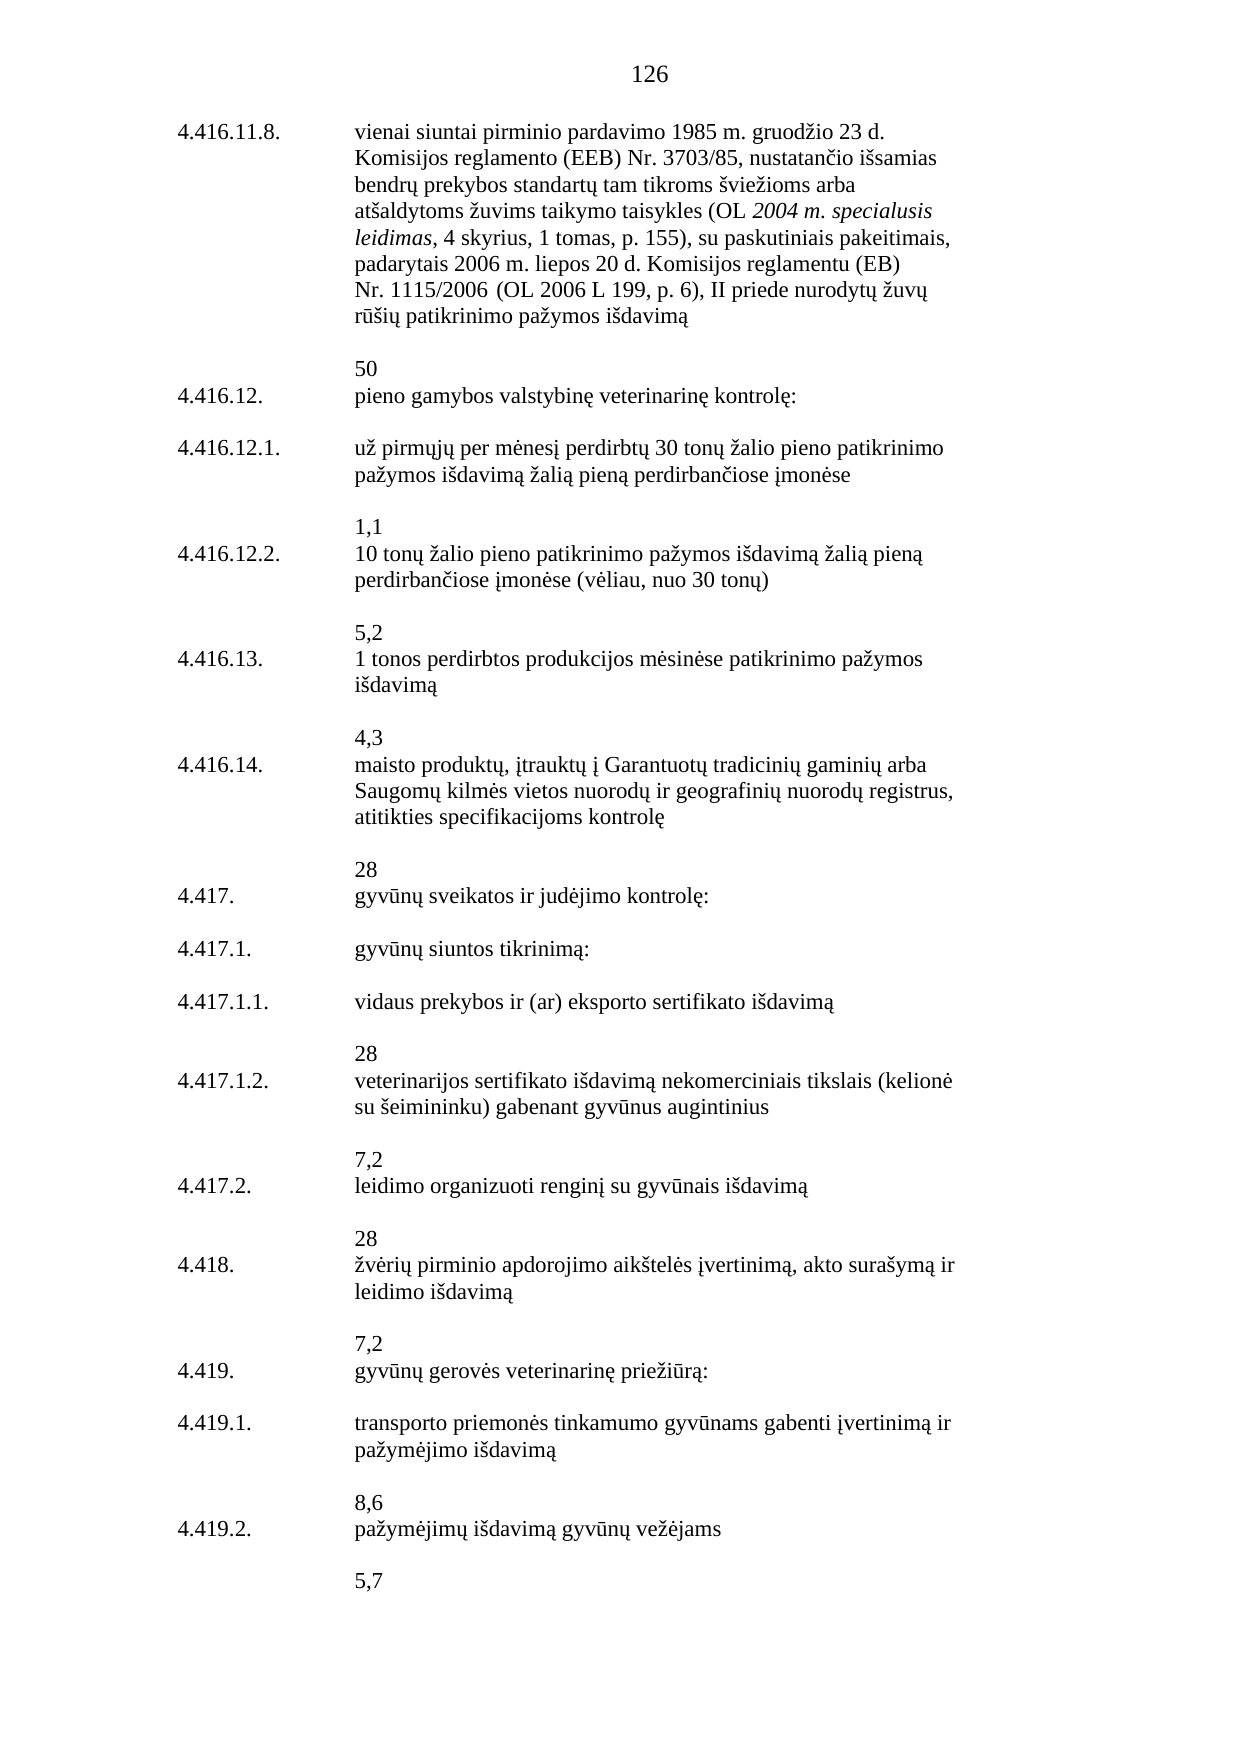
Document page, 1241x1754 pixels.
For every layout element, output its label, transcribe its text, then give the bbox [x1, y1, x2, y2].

text 4.417.1.2. veterinarijos sertifikato išdavimą nekomerciniais tikslais (kelionė [177, 1067, 974, 1093]
text 4.416.12. pieno gamybos valstybinę veterinarinę kontrolę: [177, 382, 974, 434]
text Saugomų kilmės vietos nuorodų ir geografinių nuorodų registrus, [354, 777, 974, 803]
text padarytais 2006 m. liepos 20 d. Komisijos reglamentu (EB) [354, 250, 974, 276]
text 4.416.13. 1 tonos perdirbtos produkcijos mėsinėse patikrinimo pažymos [177, 645, 974, 672]
text 4.417.2. leidimo organizuoti renginį su gyvūnais išdavimą 28 [177, 1172, 974, 1251]
text perdirbančiose įmonėse (vėliau, nuo 30 tonų) 5,2 [354, 566, 974, 645]
text išdavimą 4,3 [354, 672, 974, 751]
text 4.416.14. maisto produktų, įtrauktų į Garantuotų tradicinių gaminių arba [177, 751, 974, 777]
text pažymėjimo išdavimą 8,6 [354, 1436, 974, 1515]
text Nr. 1115/2006 (OL 2006 L 199, p. 6), II priede nurodytų žuvų [354, 276, 974, 303]
text 4.418. žvėrių pirminio apdorojimo aikštelės įvertinimą, akto surašymą ir [177, 1251, 974, 1278]
text pažymos išdavimą žalią pieną perdirbančiose įmonėse 1,1 [354, 461, 974, 540]
text bendrų prekybos standartų tam tikroms šviežioms arba [354, 171, 974, 197]
text rūšių patikrinimo pažymos išdavimą 50 [354, 303, 974, 382]
text 4.416.12.1. už pirmųjų per mėnesį perdirbtų 30 tonų žalio pieno patikrinimo [177, 434, 974, 461]
text 4.419. gyvūnų gerovės veterinarinę priežiūrą: [177, 1357, 974, 1409]
text 4.419.1. transporto priemonės tinkamumo gyvūnams gabenti įvertinimą ir [177, 1409, 974, 1436]
text su šeimininku) gabenant gyvūnus augintinius 7,2 [354, 1093, 974, 1172]
text 4.417. gyvūnų sveikatos ir judėjimo kontrolę: [177, 882, 974, 935]
text 4.416.11.8. vienai siuntai pirminio pardavimo 1985 m. gruodžio 23 d. [177, 118, 974, 144]
text 4.417.1. gyvūnų siuntos tikrinimą: [177, 935, 974, 988]
text atitikties specifikacijoms kontrolę 28 [354, 803, 974, 882]
text atšaldytoms žuvims taikymo taisykles (OL 2004 m. specialusis [354, 197, 974, 223]
text 4.419.2. pažymėjimų išdavimą gyvūnų vežėjams 5,7 [177, 1515, 974, 1594]
text 4.416.12.2. 10 tonų žalio pieno patikrinimo pažymos išdavimą žalią pieną [177, 540, 974, 566]
text leidimo išdavimą 7,2 [354, 1278, 974, 1357]
text 4.417.1.1. vidaus prekybos ir (ar) eksporto sertifikato išdavimą 28 [177, 988, 974, 1067]
text leidimas, 4 skyrius, 1 tomas, p. 155), su paskutiniais pakeitimais, [354, 223, 974, 250]
text Komisijos reglamento (EEB) Nr. 3703/85, nustatančio išsamias [354, 144, 974, 171]
